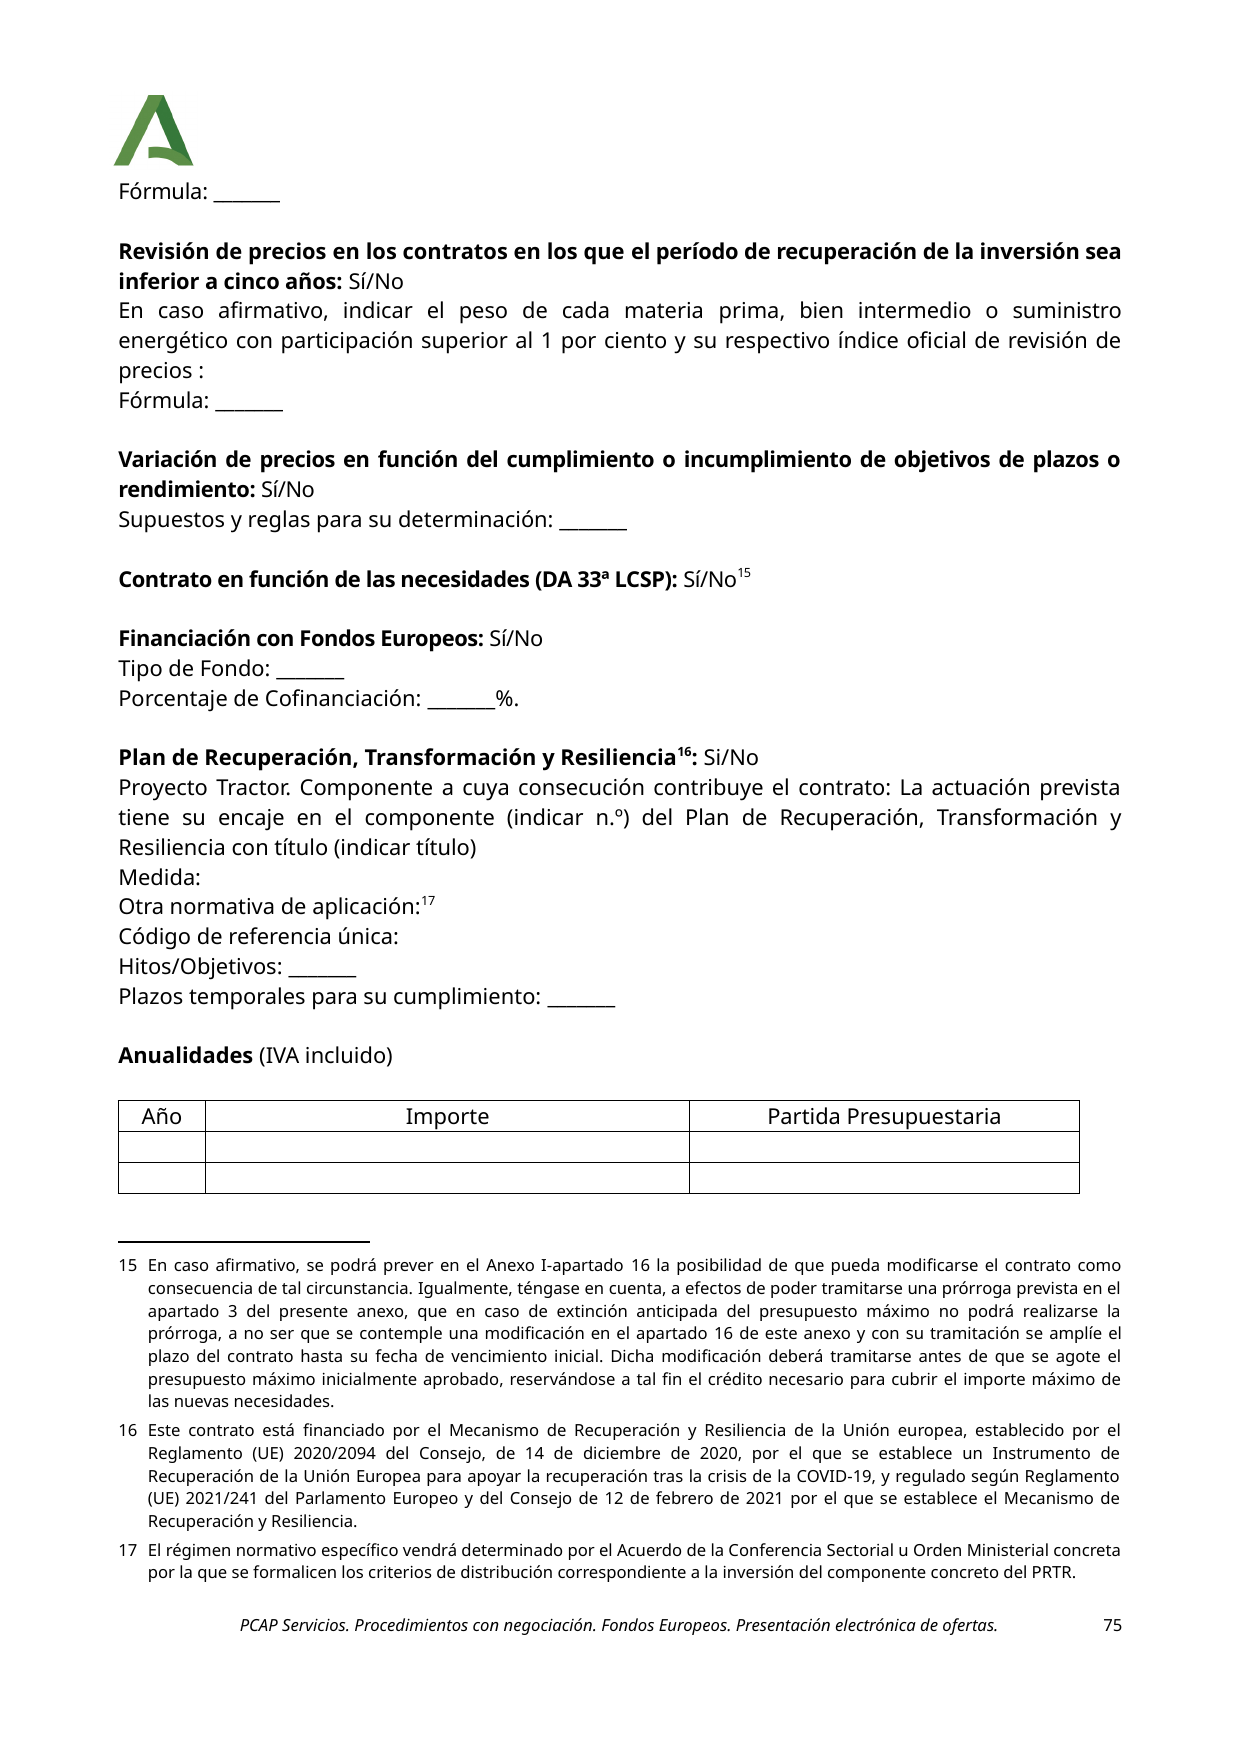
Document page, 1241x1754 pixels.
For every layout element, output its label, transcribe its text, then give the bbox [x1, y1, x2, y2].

text Código de referencia única: [118, 921, 1122, 951]
text Porcentaje de Cofinanciación: _______%. [118, 683, 1122, 713]
table_cell [119, 1163, 205, 1193]
text Otra normativa de aplicación: [118, 891, 1122, 921]
text Tipo de Fondo: _______ [118, 653, 1122, 683]
table_cell [206, 1163, 689, 1193]
text Plan de Recuperación, Transformación y Resiliencia: Si/No [118, 742, 1122, 772]
text Supuestos y reglas para su determinación: _______ [118, 504, 1122, 534]
text Plazos temporales para su cumplimiento: _______ [118, 981, 1122, 1011]
text Proyecto Tractor. Componente a cuya consecución contribuye el contrato: La actuación prevista tiene su encaje en el componente (indicar n.º) del Plan de Recuperación, Transformación y Resiliencia con título (indicar título) [118, 772, 1122, 862]
text En caso afirmativo, indicar el peso de cada materia prima, bien intermedio o suministro energético con participación superior al 1 por ciento y su respectivo índice oficial de revisión de precios : [118, 296, 1122, 385]
text Medida: [118, 862, 1122, 891]
text Anualidades (IVA incluido) [118, 1040, 1122, 1070]
text Hitos/Objetivos: _______ [118, 951, 1122, 981]
table_cell [119, 1132, 205, 1162]
text Financiación con Fondos Europeos: Sí/No [118, 623, 1122, 653]
text En caso afirmativo, se podrá prever en el Anexo I-apartado 16 la posibilidad de que pueda modificarse el contrato como consecuencia de tal circunstancia. Igualmente, téngase en cuenta, a efectos de poder tramitarse una prórroga prevista en el apartado 3 del presente anexo, que en caso de extinción anticipada del presupuesto máximo no podrá realizarse la prórroga, a no ser que se contemple una modificación en el apartado 16 de este anexo y con su tramitación se amplíe el plazo del contrato hasta su fecha de vencimiento inicial. Dicha modificación deberá tramitarse antes de que se agote el presupuesto máximo inicialmente aprobado, reservándose a tal fin el crédito necesario para cubrir el importe máximo de las nuevas necesidades. [118, 1254, 1122, 1413]
table_cell [206, 1132, 689, 1162]
text Revisión de precios en los contratos en los que el período de recuperación de la inversión sea inferior a cinco años: Sí/No [118, 236, 1122, 296]
table_cell [690, 1132, 1079, 1162]
text Fórmula: _______ [118, 385, 1122, 415]
table_cell [690, 1163, 1079, 1193]
table_header Partida Presupuestaria [690, 1101, 1079, 1131]
text Contrato en función de las necesidades (DA 33ª LCSP): Sí/No [118, 564, 1122, 593]
picture [109, 91, 198, 170]
table_header Importe [206, 1101, 689, 1131]
text El régimen normativo específico vendrá determinado por el Acuerdo de la Conferencia Sectorial u Orden Ministerial concreta por la que se formalicen los criterios de distribución correspondiente a la inversión del componente concreto del PRTR. [118, 1538, 1122, 1584]
table_header Año [119, 1101, 205, 1131]
text Este contrato está financiado por el Mecanismo de Recuperación y Resiliencia de la Unión europea, establecido por el Reglamento (UE) 2020/2094 del Consejo, de 14 de diciembre de 2020, por el que se establece un Instrumento de Recuperación de la Unión Europea para apoyar la recuperación tras la crisis de la COVID-19, y regulado según Reglamento (UE) 2021/241 del Parlamento Europeo y del Consejo de 12 de febrero de 2021 por el que se establece el Mecanismo de Recuperación y Resiliencia. [118, 1419, 1122, 1532]
text Fórmula: _______ [118, 176, 1122, 206]
text Variación de precios en función del cumplimiento o incumplimiento de objetivos de plazos o rendimiento: Sí/No [118, 444, 1122, 504]
